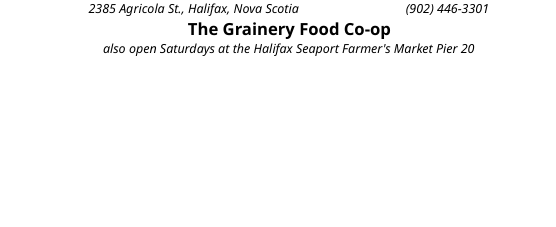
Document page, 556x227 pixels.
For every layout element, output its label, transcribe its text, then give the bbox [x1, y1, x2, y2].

table_cell [24, 175, 129, 217]
table_header 2385 Agricola St., Halifax, Nova Scotia (902) 446-3301 The Grainery Food Co-op also open Saturdays at the Halifax Seaport Farmer's Market Pier 20 [24, 0, 555, 57]
table_cell [129, 175, 413, 217]
table_cell [413, 175, 555, 217]
table_cell [24, 57, 555, 175]
